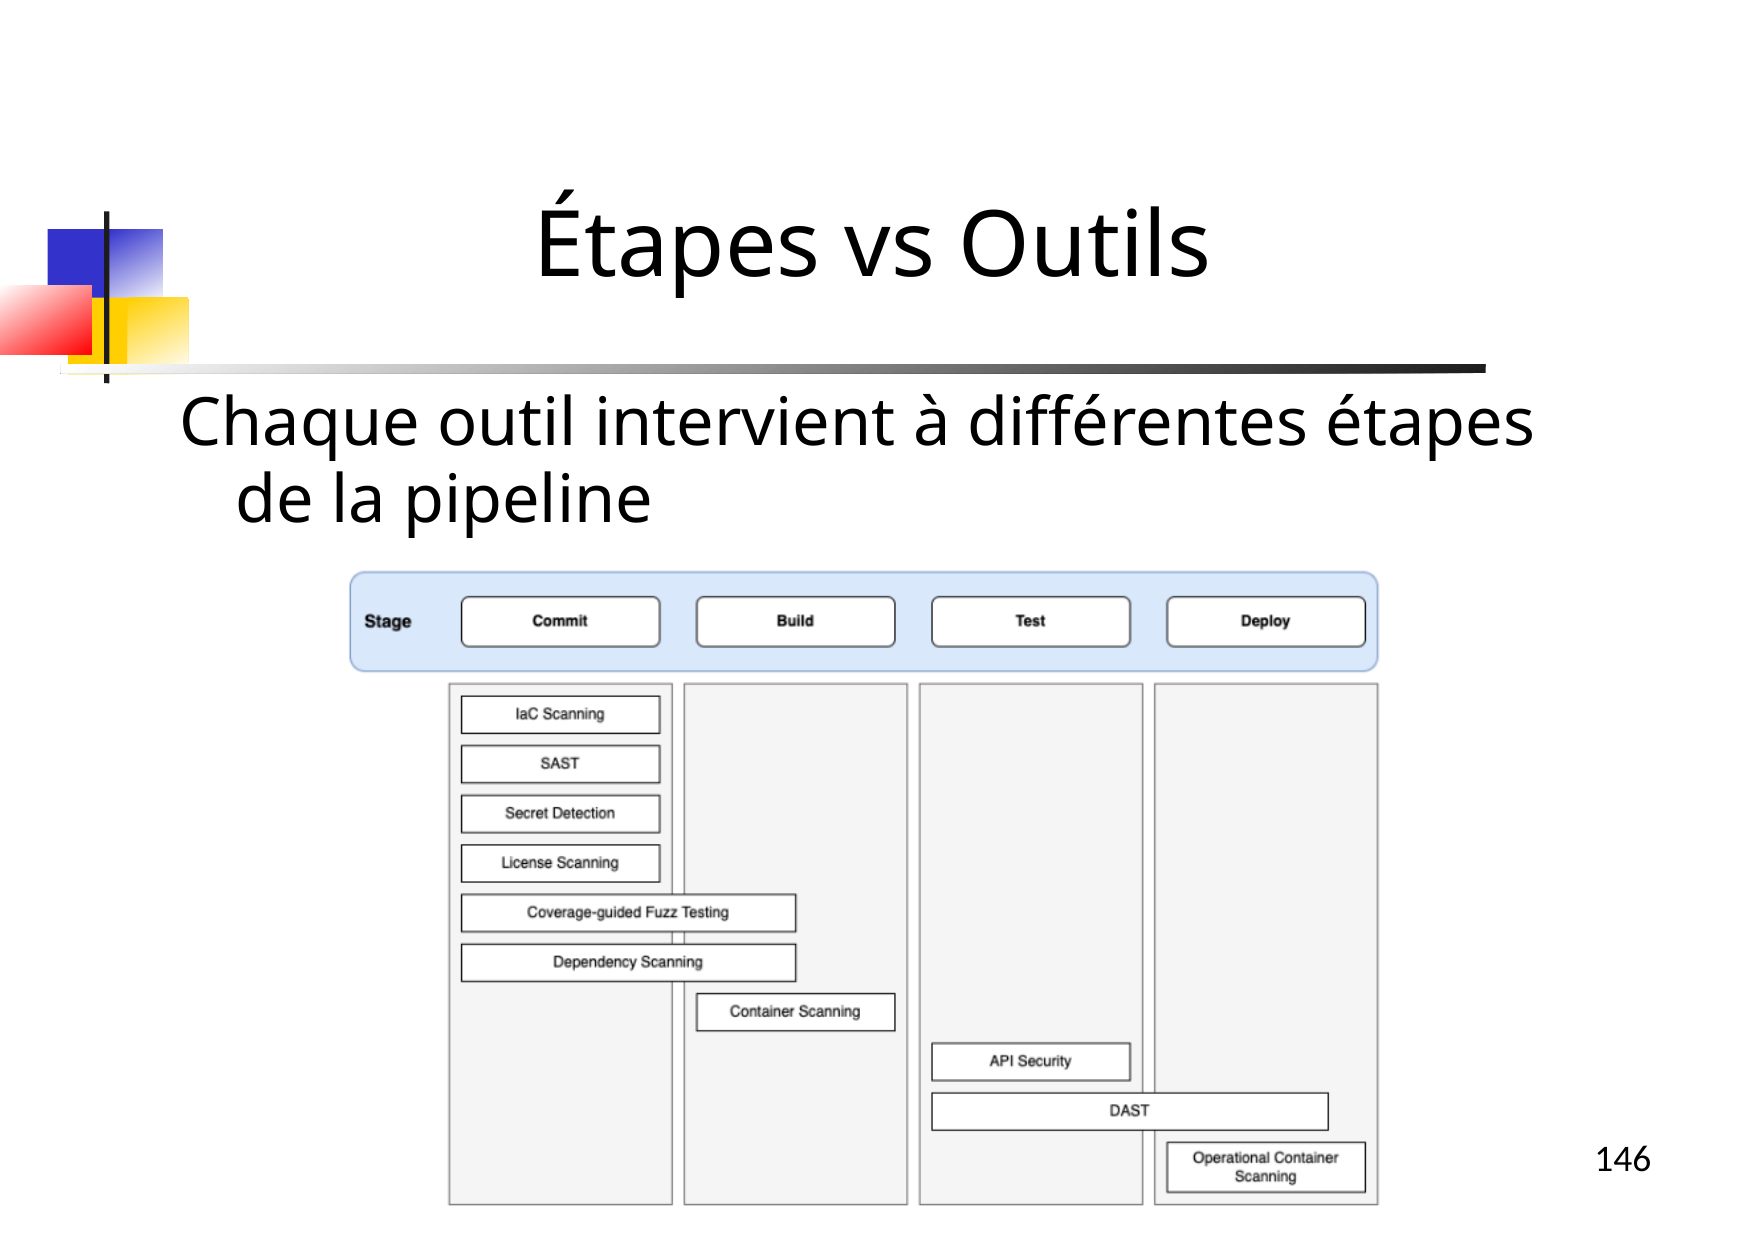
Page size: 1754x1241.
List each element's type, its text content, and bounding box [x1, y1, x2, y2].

list Chaque outil intervient à différentes étapes de la pipeline [179, 384, 1567, 587]
picture [314, 555, 1398, 1232]
title Étapes vs Outils [179, 139, 1567, 351]
